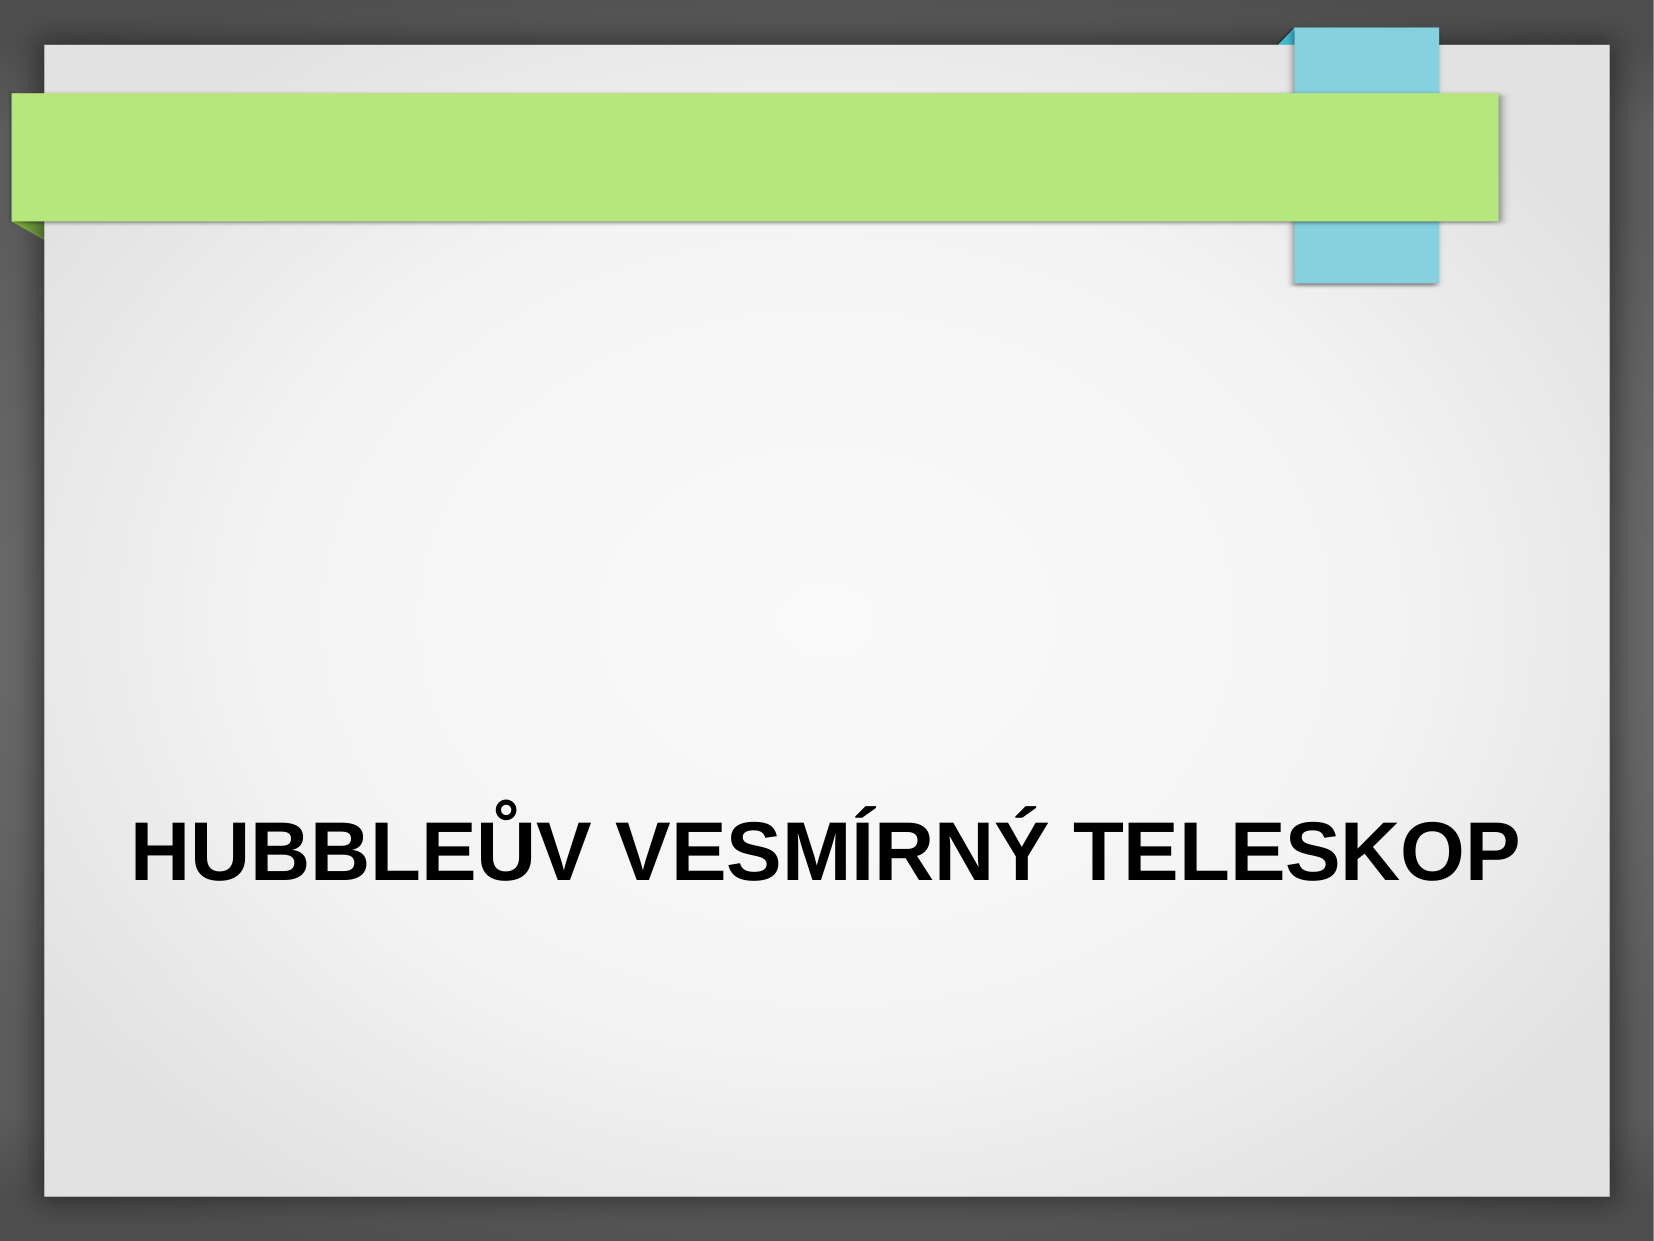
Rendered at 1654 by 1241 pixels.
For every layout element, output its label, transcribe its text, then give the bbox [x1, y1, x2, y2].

title Hubbleův vesmírný teleskop [130, 796, 1537, 1044]
